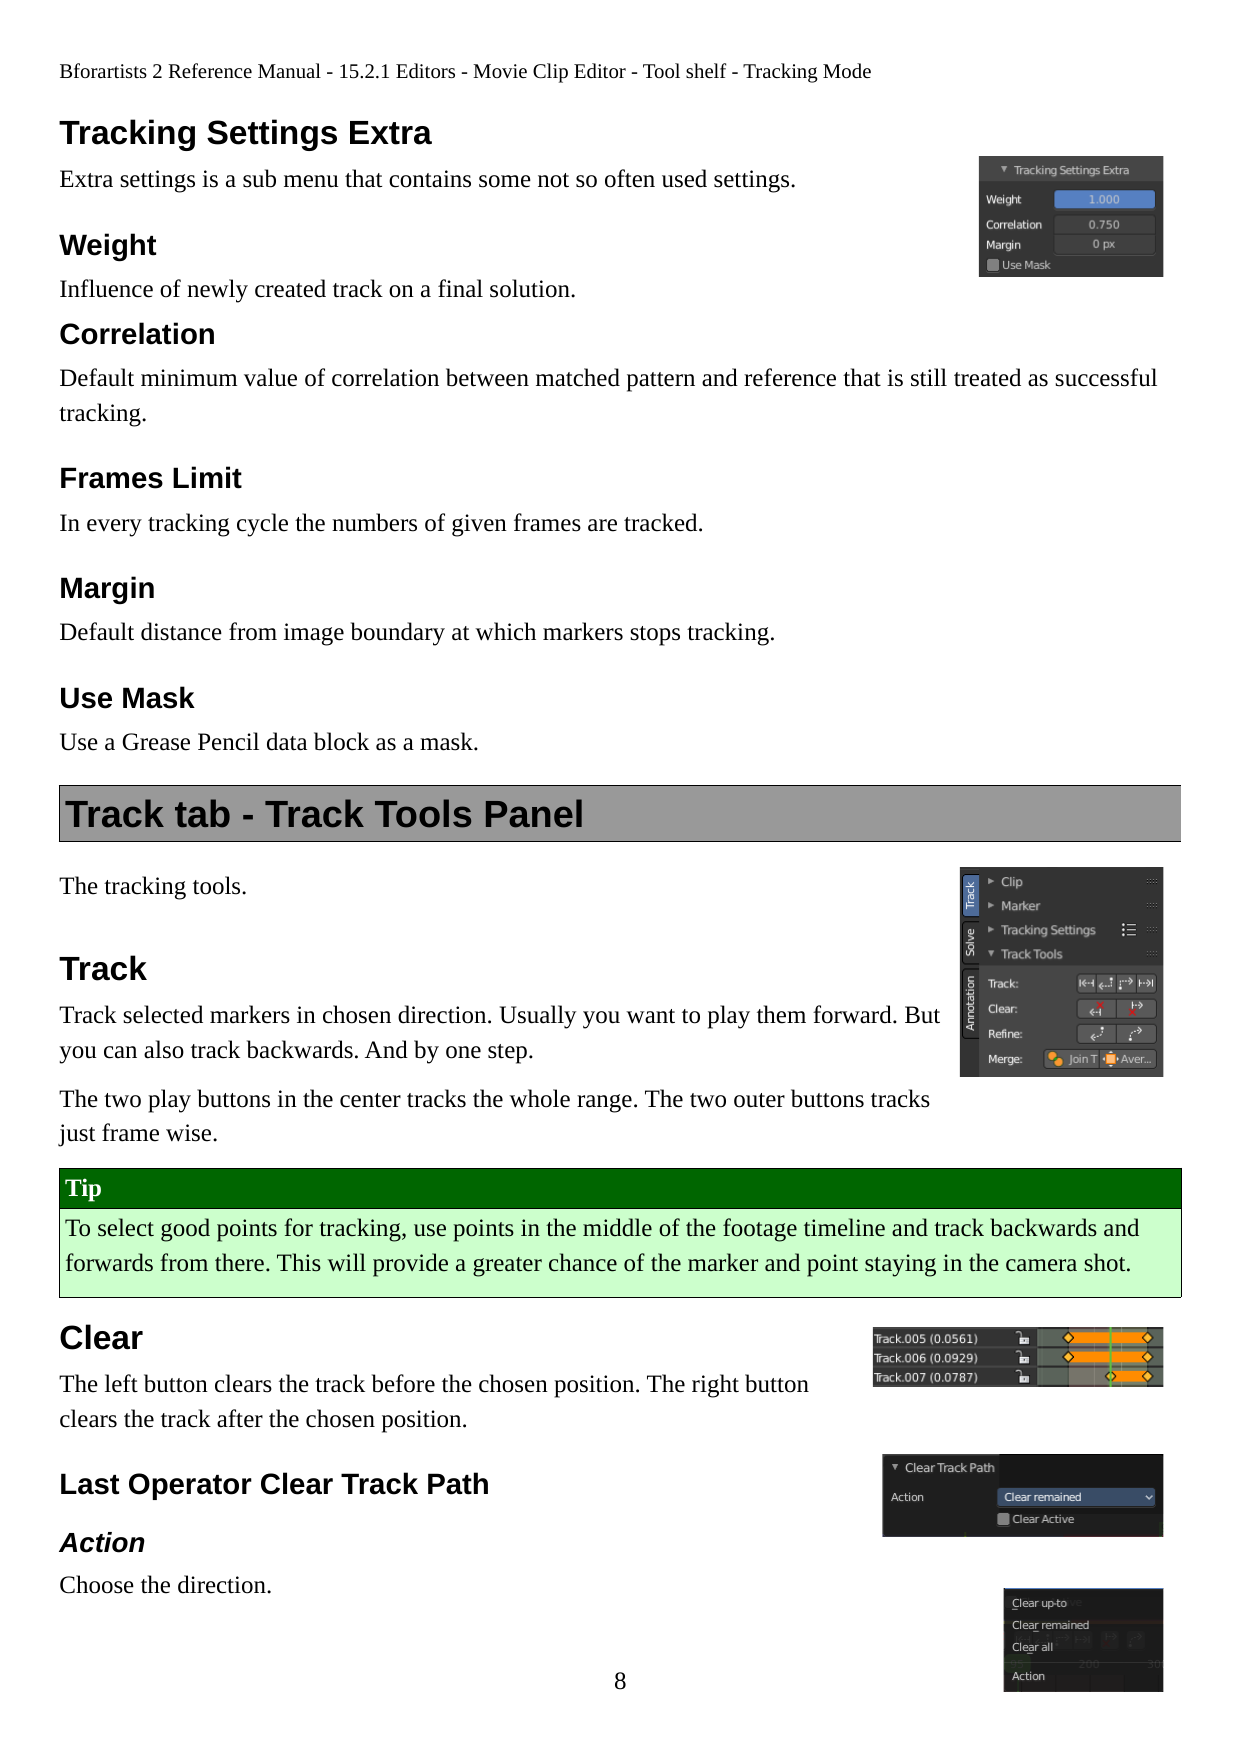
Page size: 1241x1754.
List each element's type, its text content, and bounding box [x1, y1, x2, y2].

subtitle Action [59, 1526, 1181, 1558]
picture [1003, 1588, 1164, 1692]
table_header Track tab - Track Tools Panel [60, 786, 1181, 841]
subtitle Margin [59, 571, 1181, 605]
text Choose the direction. [59, 1570, 1181, 1599]
subtitle Correlation [59, 317, 1181, 351]
subtitle Frames Limit [59, 461, 1181, 495]
picture [872, 1327, 1164, 1387]
text Default minimum value of correlation between matched pattern and reference that is still treated as successful tracking. [59, 363, 1181, 426]
subtitle Tracking Settings Extra [59, 113, 1181, 151]
text The left button clears the track before the chosen position. The right button clears the track after the chosen position. [59, 1369, 1181, 1432]
text Influence of newly created track on a final solution. [59, 274, 1181, 302]
table_cell To select good points for tracking, use points in the middle of the footage timeline and track backwards and forwards from there. This will provide a greater chance of the marker and point staying in the camera shot. [60, 1209, 1181, 1297]
subtitle Clear [59, 1318, 1181, 1357]
picture [882, 1454, 1164, 1537]
text Extra settings is a sub menu that contains some not so often used settings. [59, 164, 978, 192]
text The two play buttons in the center tracks the whole range. The two outer buttons tracks just frame wise. [59, 1084, 1181, 1147]
subtitle [1164, 227, 1181, 261]
table_header Tip [60, 1169, 1181, 1208]
subtitle Use Mask [59, 681, 1181, 715]
text Use a Grease Pencil data block as a mask. [59, 727, 1181, 756]
subtitle [1164, 949, 1181, 988]
text [1164, 871, 1181, 899]
subtitle Weight [59, 227, 978, 261]
text Track selected markers in chosen direction. Usually you want to play them forward. But you can also track backwards. And by one step. [59, 1000, 959, 1063]
picture [959, 867, 1164, 1077]
text The tracking tools. [59, 871, 959, 899]
picture [978, 156, 1164, 277]
subtitle Track [59, 949, 959, 988]
subtitle Last Operator Clear Track Path [59, 1467, 882, 1501]
text In every tracking cycle the numbers of given frames are tracked. [59, 508, 1181, 536]
text Default distance from image boundary at which markers stops tracking. [59, 617, 1181, 646]
